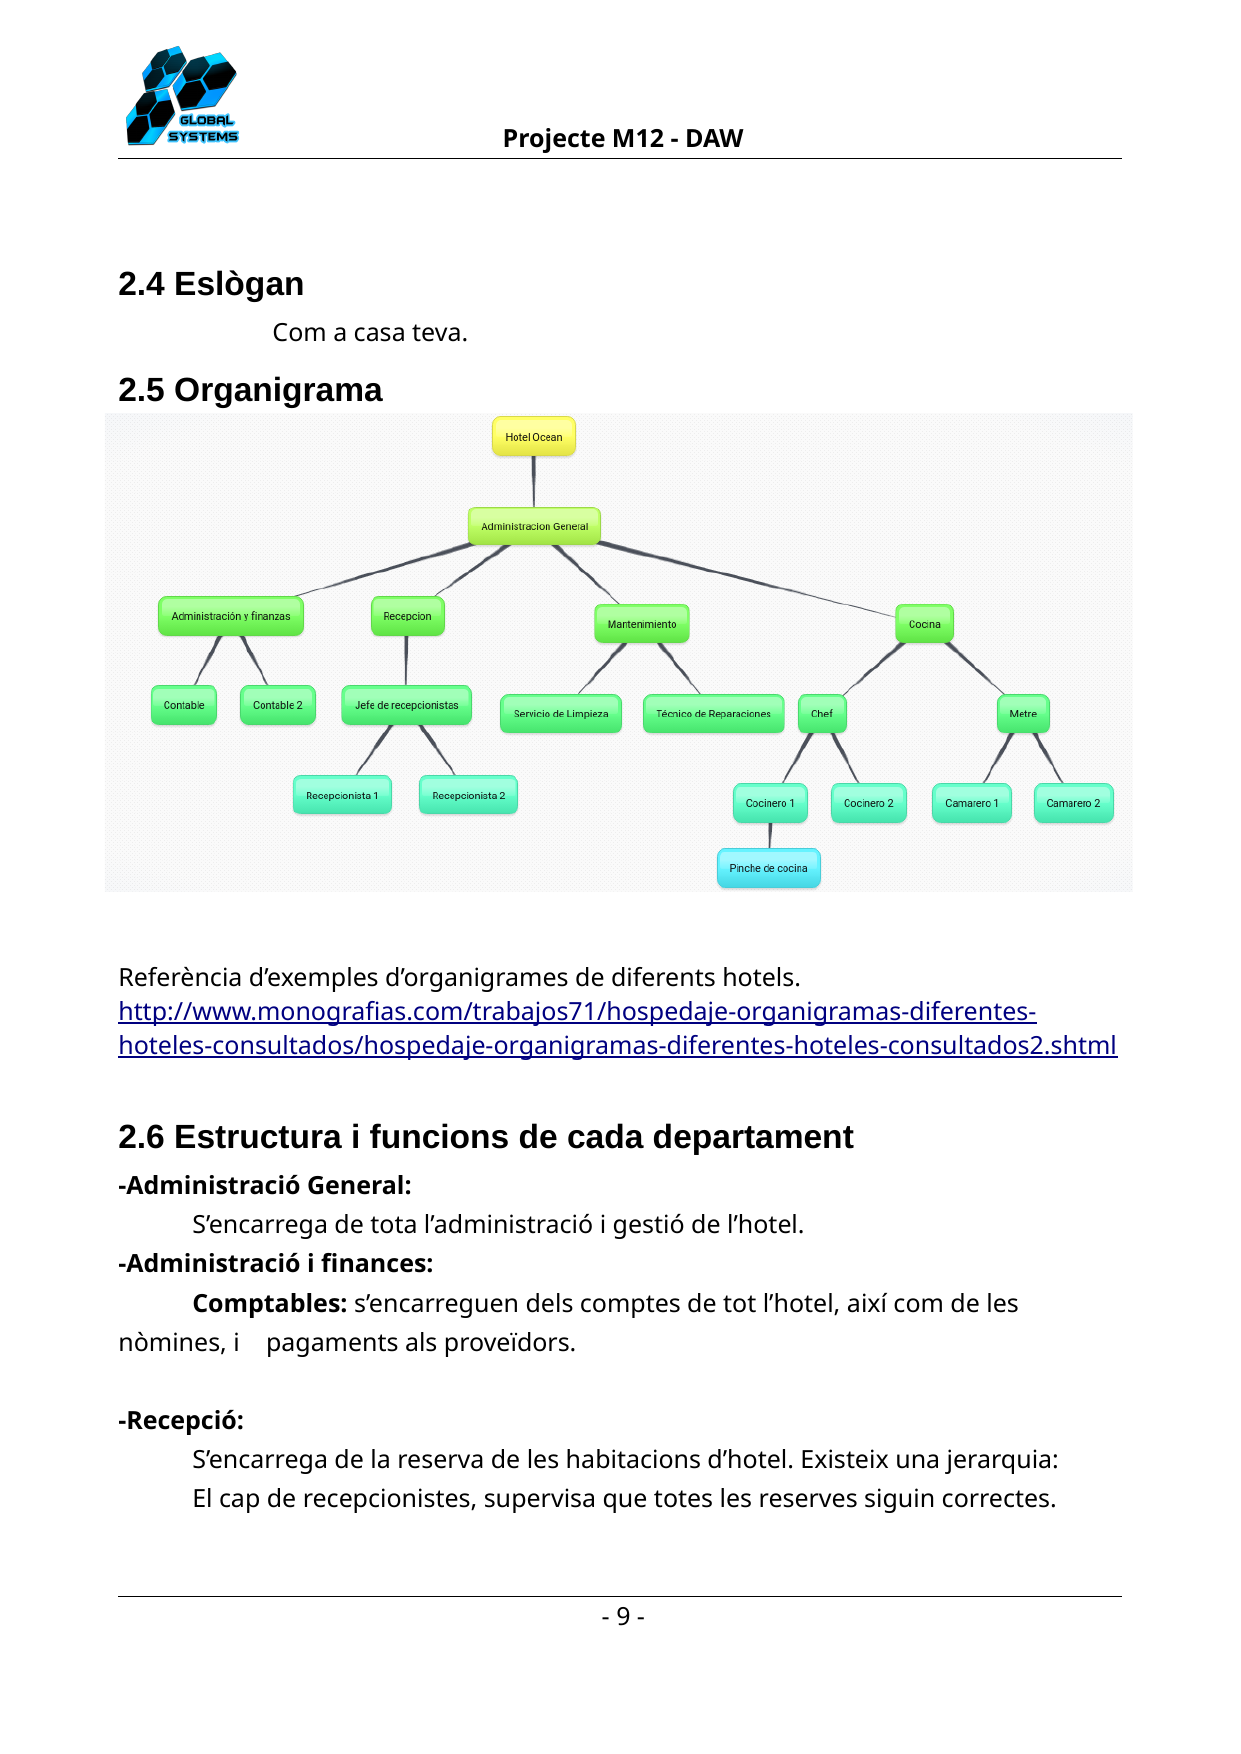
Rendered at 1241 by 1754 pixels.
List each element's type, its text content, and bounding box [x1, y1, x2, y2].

text -Recepció: [118, 1403, 1122, 1437]
text -Administració General: [118, 1168, 1122, 1202]
text El cap de recepcionistes, supervisa que totes les reserves siguin correctes. [118, 1481, 1122, 1515]
subtitle 2.5 Organigrama [118, 370, 1122, 408]
text Com a casa teva. [118, 315, 1122, 349]
subtitle 2.4 Eslògan [118, 264, 1122, 302]
text Referència d’exemples d’organigrames de diferents hotels. [118, 959, 1122, 993]
text http://www.monografias.com/trabajos71/hospedaje-organigramas-diferentes-hoteles-consultados/hospedaje-organigramas-diferentes-hoteles-consultados2.shtml [118, 993, 1122, 1062]
subtitle 2.6 Estructura i funcions de cada departament [118, 1117, 1122, 1155]
picture [104, 413, 1133, 892]
picture [121, 20, 243, 165]
text Comptables: s’encarreguen dels comptes de tot l’hotel, així com de les nòmines, i pagaments als proveïdors. [118, 1285, 1122, 1358]
text -Administració i finances: [118, 1246, 1122, 1280]
text S’encarrega de tota l’administració i gestió de l’hotel. [118, 1207, 1122, 1241]
text S’encarrega de la reserva de les habitacions d’hotel. Existeix una jerarquia: [118, 1442, 1122, 1476]
